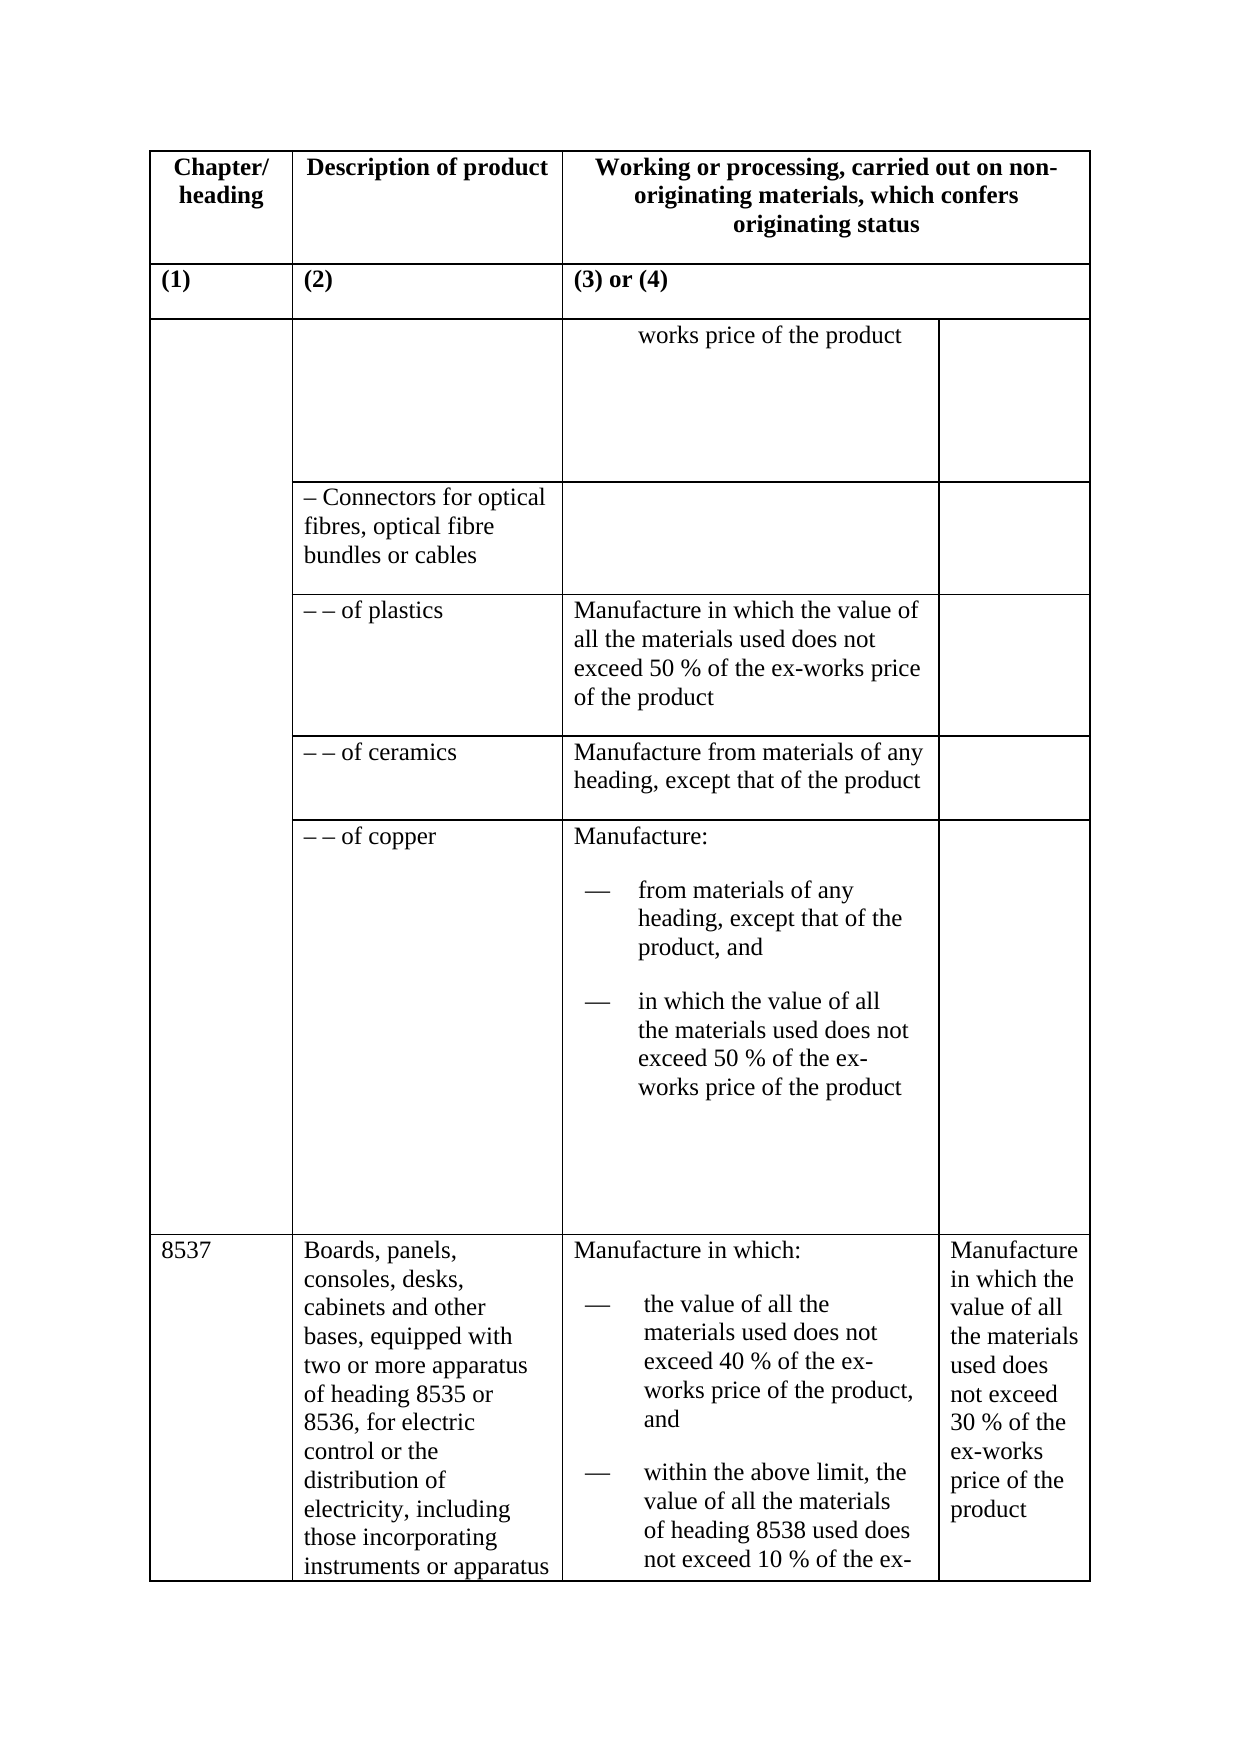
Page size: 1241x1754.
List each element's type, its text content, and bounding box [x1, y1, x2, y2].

table_cell – – of ceramics [293, 737, 562, 819]
table_cell [940, 737, 1089, 819]
table_cell [940, 821, 1089, 1233]
table_cell (1) [151, 265, 292, 318]
table_header — [574, 875, 627, 986]
table_cell — [574, 986, 627, 1126]
table_cell Manufacture in which the value of all the materials used does not exceed 50 % of the ex-works price of the product [563, 595, 938, 735]
table_cell — [574, 1458, 632, 1572]
table_cell [940, 483, 1089, 594]
table_cell 8537 [151, 1235, 292, 1580]
table_cell [563, 320, 938, 481]
table_cell [151, 735, 292, 819]
table_cell – – of plastics [293, 595, 562, 735]
table_cell [940, 320, 1089, 481]
table_cell within the above limit, the value of all the materials of heading 8538 used does not exceed 10 % of the ex- [632, 1458, 928, 1572]
table_cell (2) [293, 265, 562, 318]
table_cell Boards, panels, consoles, desks, cabinets and other bases, equipped with two or more apparatus of heading 8535 or 8536, for electric control or the distribution of electricity, including those incorporating instruments or apparatus [293, 1235, 562, 1580]
table_header the value of all the materials used does not exceed 40 % of the ex-works price of the product, and [632, 1289, 928, 1457]
table_cell [293, 320, 562, 481]
table_cell – Connectors for optical fibres, optical fibre bundles or cables [293, 483, 562, 594]
table_cell in which the value of all the materials used does not exceed 50 % of the ex-works price of the product [627, 986, 928, 1126]
table_cell [151, 819, 292, 1233]
table_cell Manufacture in which the value of all the materials used does not exceed 30 % of the ex-works price of the product [940, 1235, 1089, 1580]
table_cell Manufacture: [563, 821, 938, 1233]
table_cell [563, 483, 938, 594]
table_header Chapter/ heading [151, 152, 292, 263]
table_cell – – of copper [293, 821, 562, 1233]
table_cell Manufacture in which: [563, 1235, 938, 1580]
table_cell [151, 481, 292, 594]
table_cell Manufacture from materials of any heading, except that of the product [563, 737, 938, 819]
table_cell [151, 594, 292, 735]
table_cell [940, 595, 1089, 735]
table_header — [574, 1289, 632, 1457]
table_cell [574, 320, 627, 373]
table_cell works price of the product [627, 320, 928, 373]
table_header from materials of any heading, except that of the product, and [627, 875, 928, 986]
table_cell [151, 320, 292, 481]
table_header Working or processing, carried out on non-originating materials, which confers originating status [563, 152, 1089, 263]
table_cell (3) or (4) [563, 265, 1089, 318]
table_header Description of product [293, 152, 562, 263]
